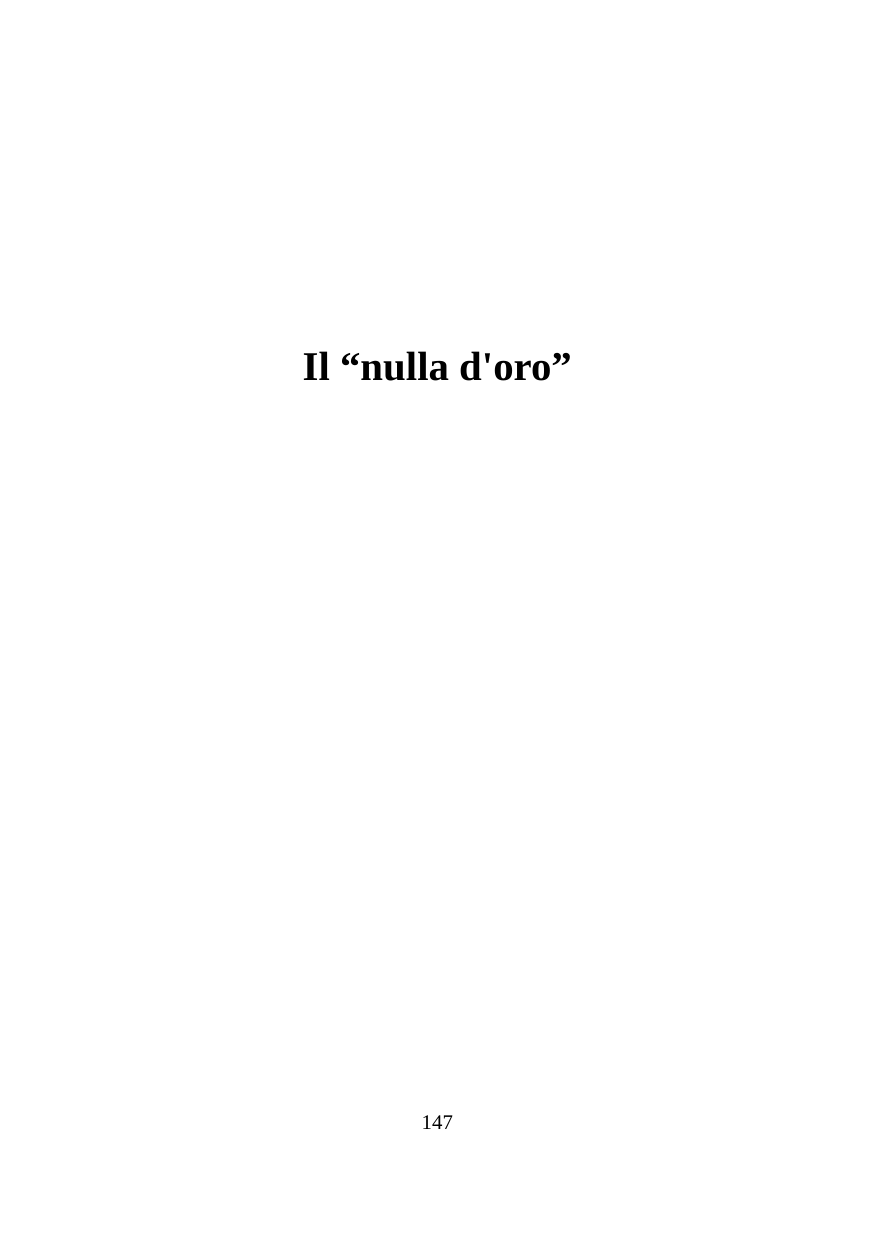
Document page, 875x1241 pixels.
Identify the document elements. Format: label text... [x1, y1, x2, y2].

subtitle Il “nulla d'oro” [106, 342, 768, 389]
